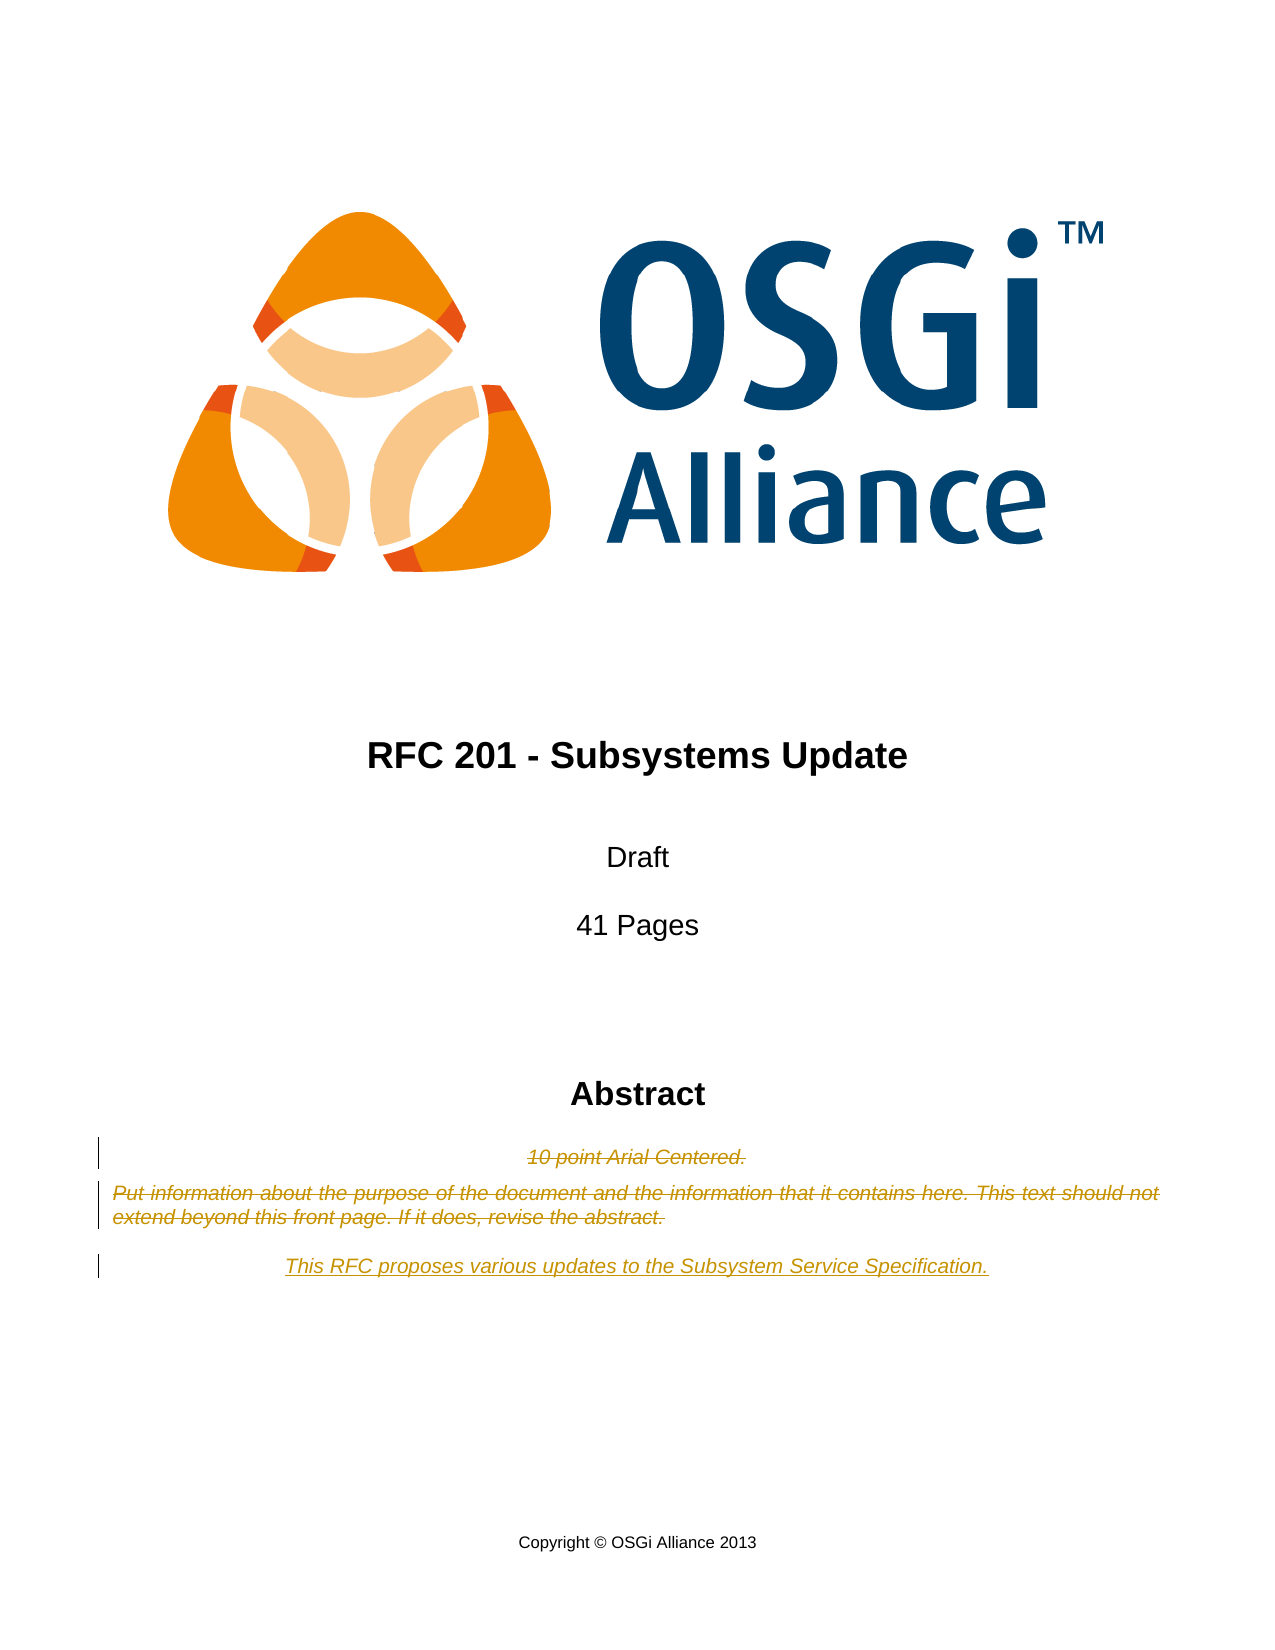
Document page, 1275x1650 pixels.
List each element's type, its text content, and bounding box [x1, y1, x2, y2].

picture [112, 158, 1163, 626]
title RFC 201 - Subsystems Update [112, 733, 1162, 776]
title Draft 40 Pages [112, 841, 1162, 941]
text Abstract [112, 1074, 1162, 1112]
text This RFC proposes various updates to the Subsystem Service Specification. [112, 1254, 1162, 1278]
